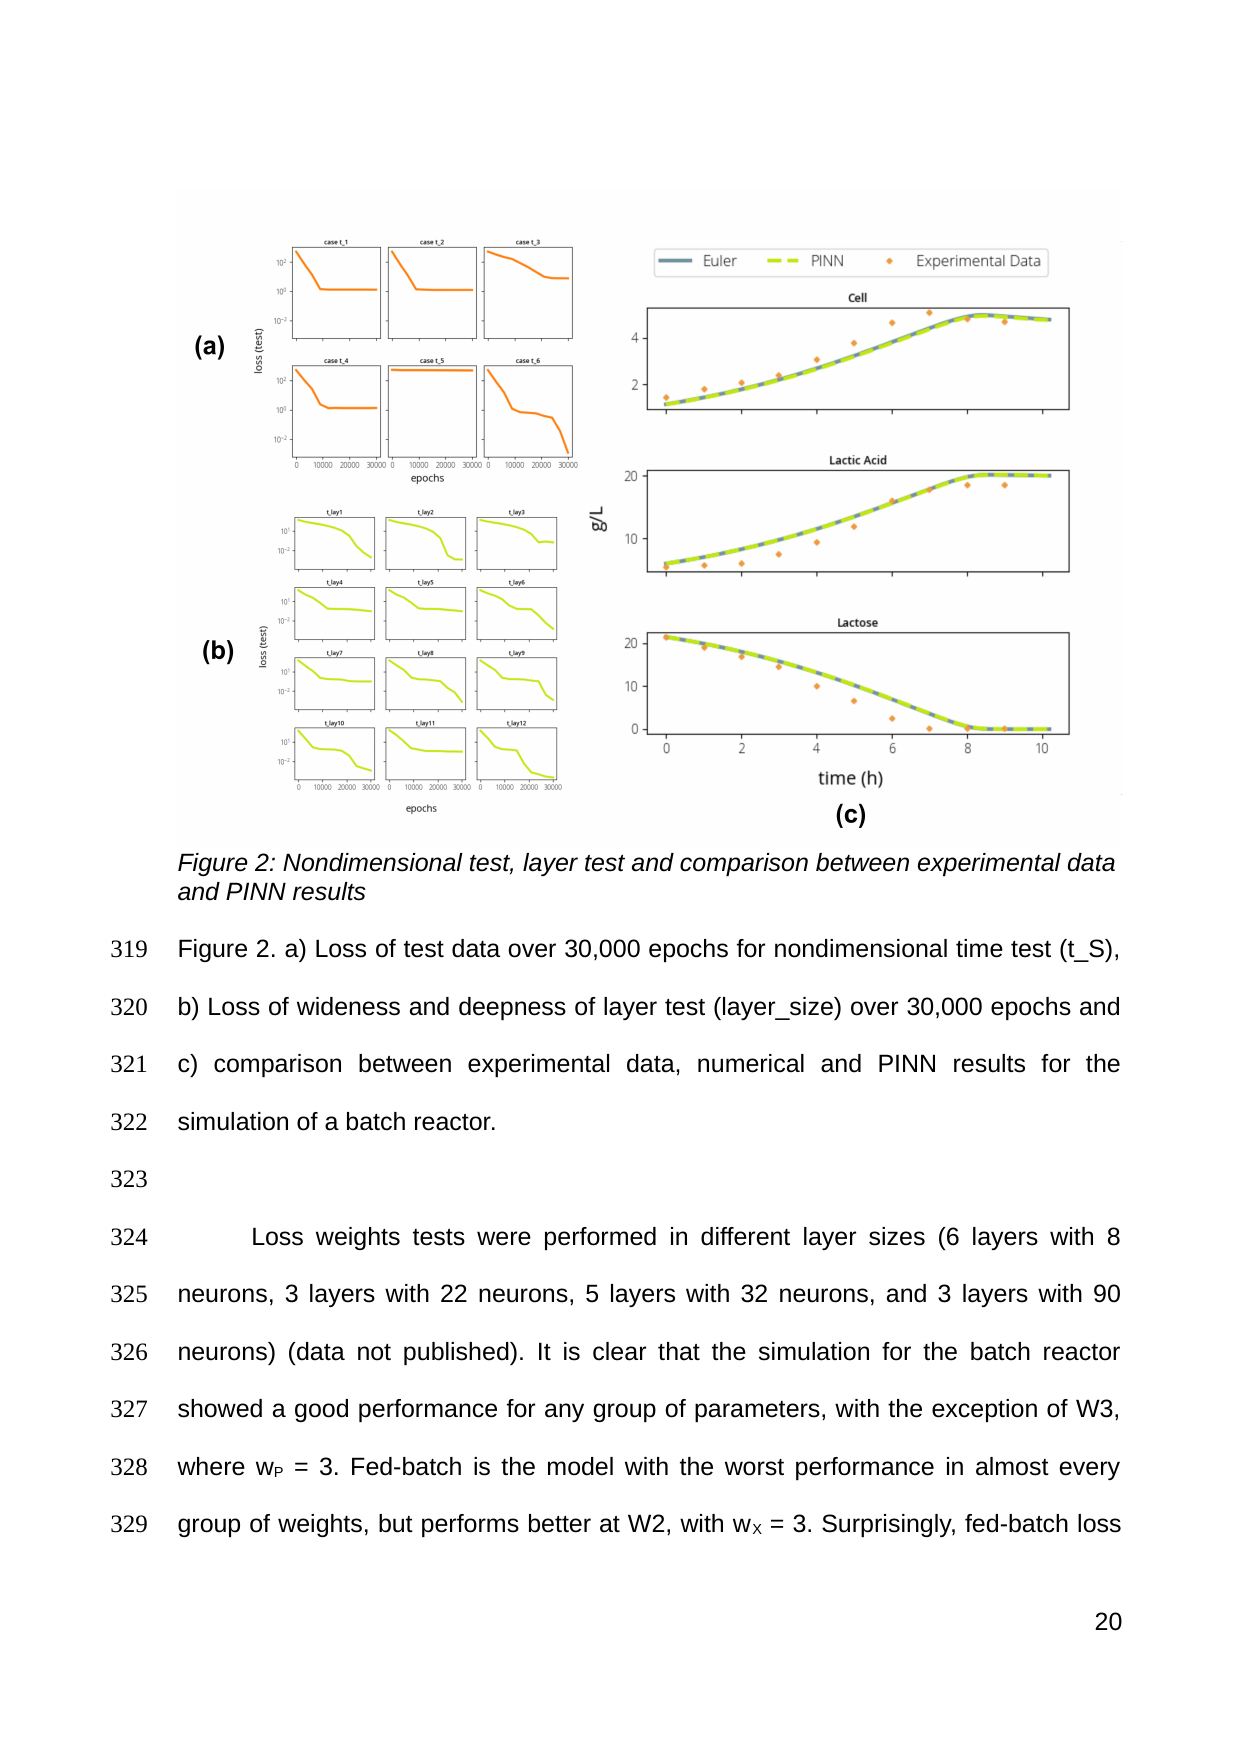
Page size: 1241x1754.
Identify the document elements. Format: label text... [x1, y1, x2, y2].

text Loss weights tests were performed in different layer sizes (6 layers with 8 neurons, 3 layers with 22 neurons, 5 layers with 32 neurons, and 3 layers with 90 neurons) (data not published). It is clear that the simulation for the batch reactor showed a good performance for any group of parameters, with the exception of W3, where wP = 3. Fed-batch is the model with the worst performance in almost every group of weights, but performs better at W2, with wX = 3. Surprisingly, fed-batch loss [177, 1222, 1122, 1538]
text [177, 177, 1122, 189]
picture [177, 189, 1123, 848]
text Figure 2. a) Loss of test data over 30,000 epochs for nondimensional time test (t_S), b) Loss of wideness and deepness of layer test (layer_size) over 30,000 epochs and c) comparison between experimental data, numerical and PINN results for the simulation of a batch reactor. [177, 905, 1122, 1135]
text Figure 2: Nondimensional test, layer test and comparison between experimental data and PINN results [177, 848, 1122, 905]
